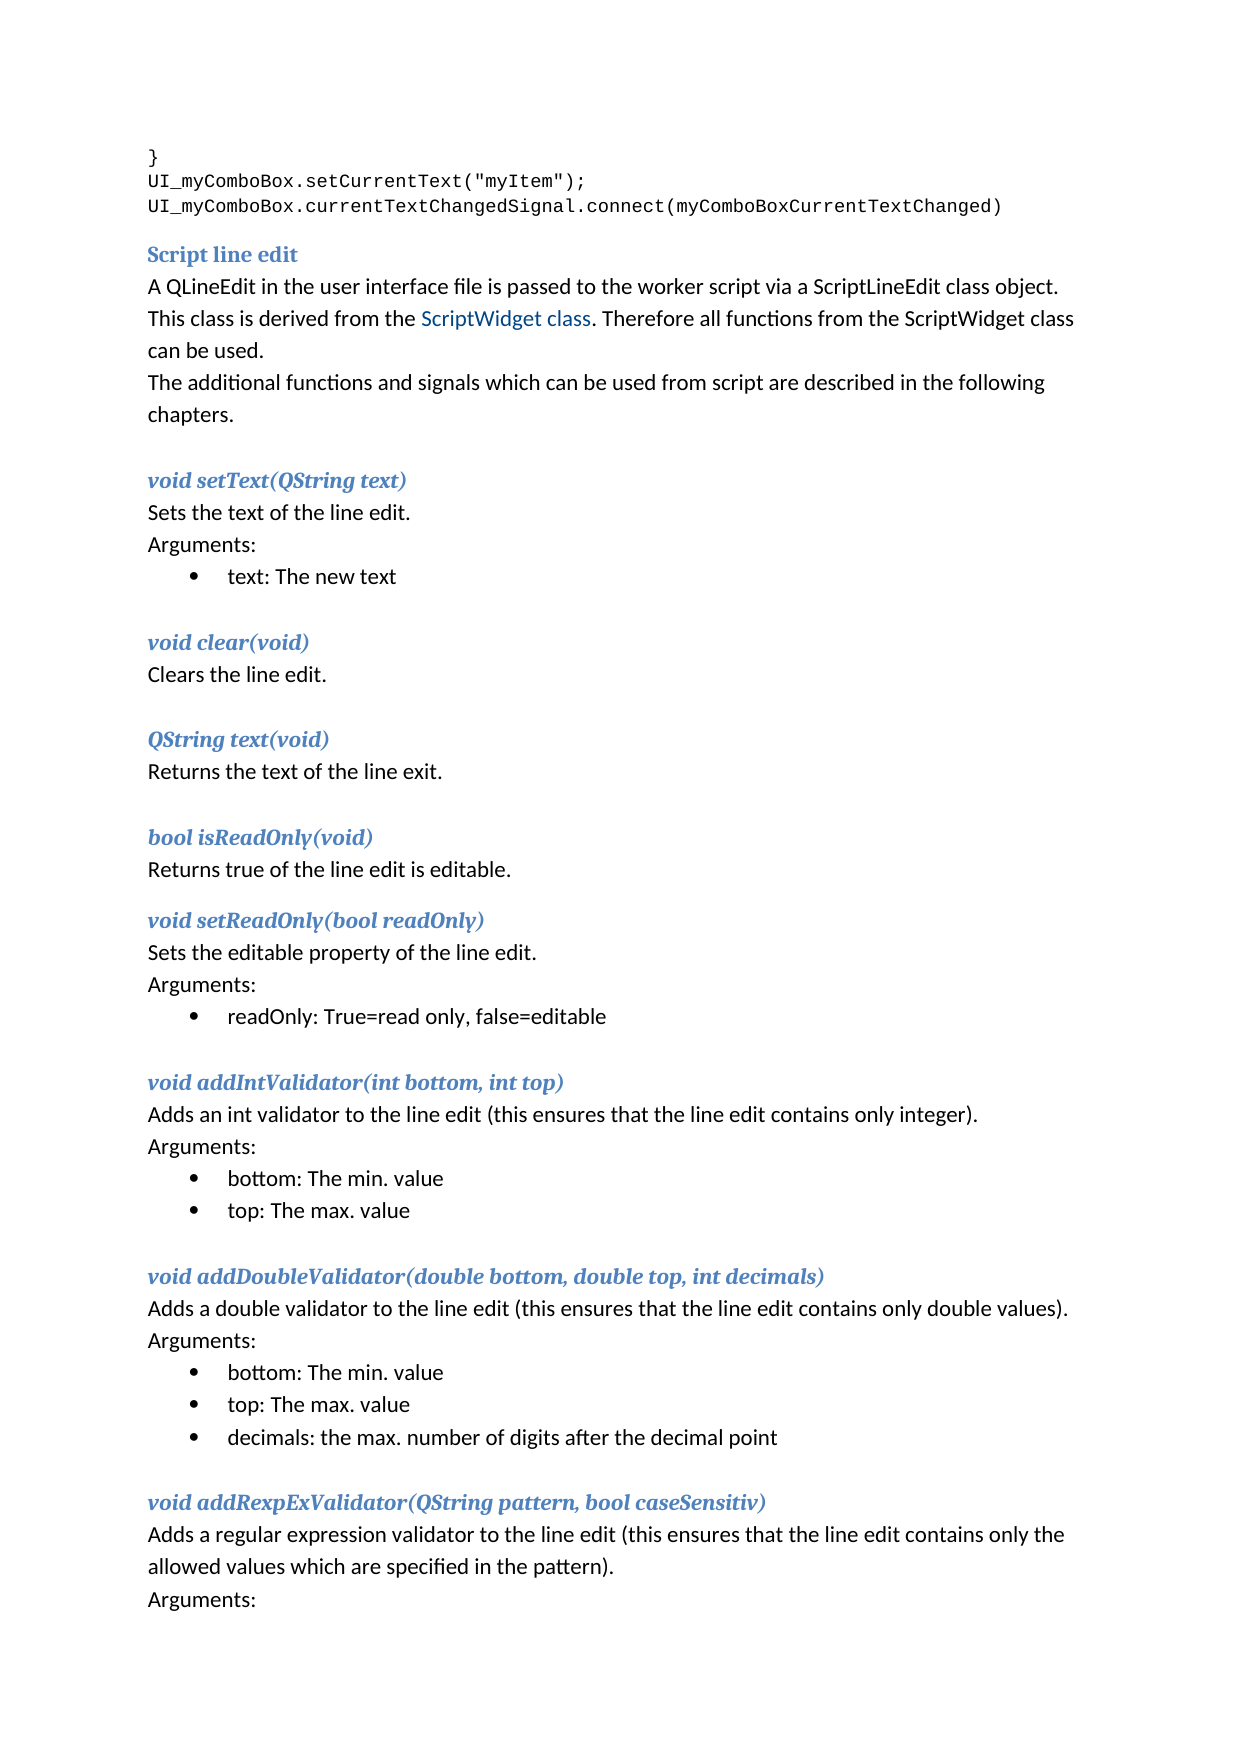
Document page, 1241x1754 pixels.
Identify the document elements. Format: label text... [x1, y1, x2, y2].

text This class is derived from the ScriptWidget class. Therefore all functions from the ScriptWidget class can be used. [148, 304, 1093, 364]
list bottom: The min. value [190, 1358, 1093, 1386]
text Clears the line edit. [148, 660, 1093, 688]
text Returns true of the line edit is editable. [148, 855, 1093, 883]
text Arguments: [148, 1585, 1093, 1613]
list decimals: the max. number of digits after the decimal point [190, 1423, 1093, 1451]
text } [148, 148, 1093, 169]
text UI_myComboBox.setCurrentText("myItem"); [148, 172, 1093, 193]
text Arguments: [148, 1132, 1093, 1160]
list bottom: The min. value [190, 1164, 1093, 1192]
text UI_myComboBox.currentTextChangedSignal.connect(myComboBoxCurrentTextChanged) [148, 196, 1093, 218]
text Sets the editable property of the line edit. [148, 938, 1093, 966]
subtitle void addRexpExValidator(QString pattern, bool caseSensitiv) [148, 1490, 1093, 1516]
text Adds a double validator to the line edit (this ensures that the line edit contains only double values). [148, 1294, 1093, 1322]
subtitle bool isReadOnly(void) [148, 825, 1093, 851]
subtitle void addDoubleValidator(double bottom, double top, int decimals) [148, 1264, 1093, 1290]
text Arguments: [148, 1326, 1093, 1354]
subtitle void clear(void) [148, 630, 1093, 656]
text Adds an int validator to the line edit (this ensures that the line edit contains only integer). [148, 1100, 1093, 1128]
text Returns the text of the line exit. [148, 757, 1093, 785]
text Arguments: [148, 530, 1093, 558]
subtitle QString text(void) [148, 727, 1093, 753]
list text: The new text [190, 562, 1093, 590]
text The additional functions and signals which can be used from script are described in the following chapters. [148, 368, 1093, 428]
subtitle Script line edit [148, 242, 1093, 268]
subtitle void addIntValidator(int bottom, int top) [148, 1070, 1093, 1096]
text A QLineEdit in the user interface file is passed to the worker script via a ScriptLineEdit class object. [148, 272, 1093, 300]
subtitle void setReadOnly(bool readOnly) [148, 908, 1093, 934]
list readOnly: True=read only, false=editable [190, 1002, 1093, 1031]
list top: The max. value [190, 1197, 1093, 1224]
text Adds a regular expression validator to the line edit (this ensures that the line edit contains only the allowed values which are specified in the pattern). [148, 1520, 1093, 1581]
list top: The max. value [190, 1391, 1093, 1419]
subtitle void setText(QString text) [148, 468, 1093, 494]
text Arguments: [148, 970, 1093, 998]
text Sets the text of the line edit. [148, 498, 1093, 526]
